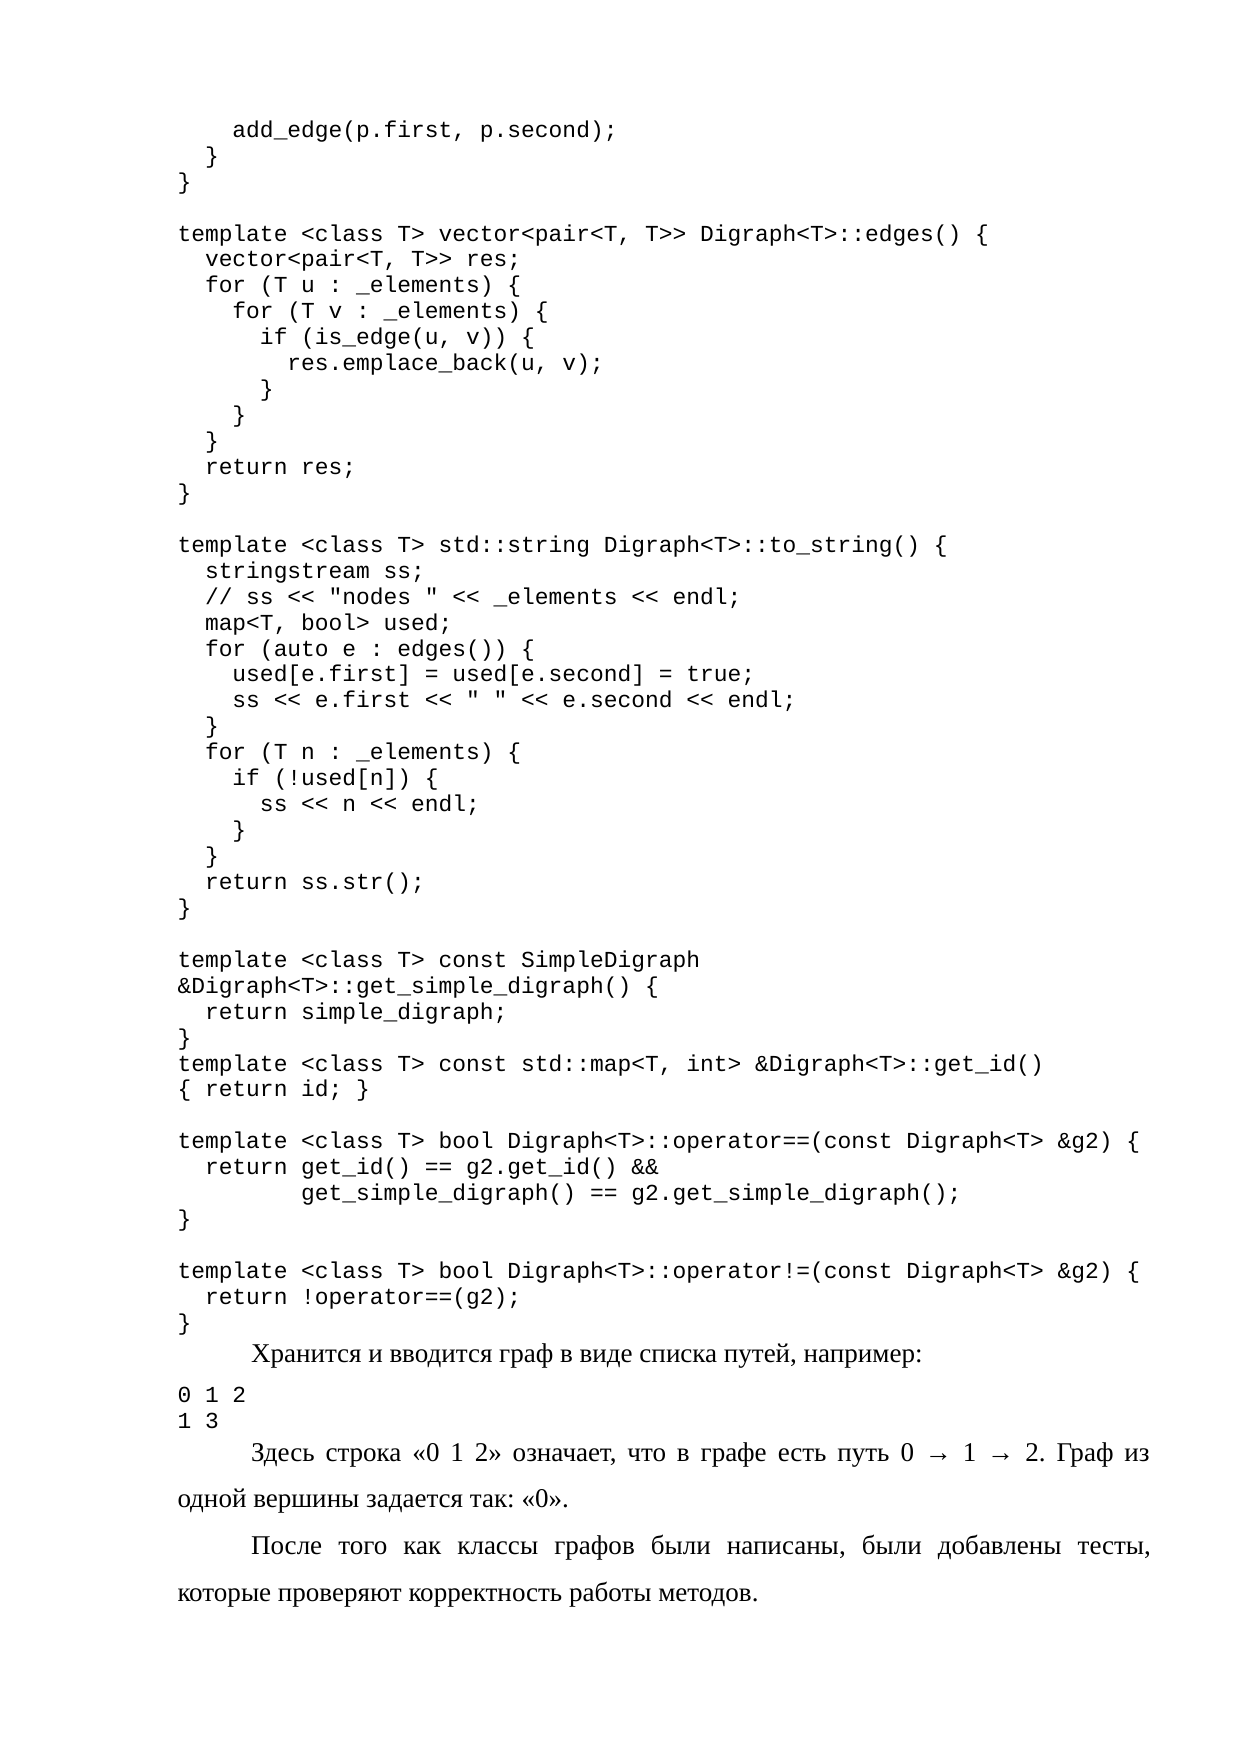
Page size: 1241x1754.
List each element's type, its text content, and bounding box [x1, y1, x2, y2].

text template <class T> bool Digraph<T>::operator==(const Digraph<T> &g2) { [177, 1130, 1152, 1156]
text ss << n << endl; [177, 792, 1152, 818]
text get_simple_digraph() == g2.get_simple_digraph(); [177, 1182, 1152, 1207]
text return ss.str(); [177, 870, 1152, 896]
text map<T, bool> used; [177, 611, 1152, 637]
text if (!used[n]) { [177, 767, 1152, 792]
text return res; [177, 455, 1152, 481]
text } [177, 896, 1152, 922]
text template <class T> bool Digraph<T>::operator!=(const Digraph<T> &g2) { [177, 1259, 1152, 1285]
text Хранится и вводится граф в виде списка путей, например: [177, 1337, 1152, 1368]
text } [177, 715, 1152, 741]
text } [177, 144, 1152, 170]
text 0 1 2 [177, 1384, 1152, 1410]
text res.emplace_back(u, v); [177, 352, 1152, 377]
text return get_id() == g2.get_id() && [177, 1156, 1152, 1182]
text template <class T> vector<pair<T, T>> Digraph<T>::edges() { [177, 222, 1152, 248]
text for (T v : _elements) { [177, 300, 1152, 326]
text } [177, 481, 1152, 507]
text for (T n : _elements) { [177, 741, 1152, 767]
text Здесь строка «0 1 2» означает, что в графе есть путь 0 → 1 → 2. Граф из одной вершины задается так: «0». [177, 1436, 1152, 1513]
text vector<pair<T, T>> res; [177, 248, 1152, 274]
text template <class T> std::string Digraph<T>::to_string() { [177, 533, 1152, 559]
text 1 3 [177, 1410, 1152, 1436]
text template <class T> const std::map<T, int> &Digraph<T>::get_id() { return id; } [177, 1052, 1152, 1104]
text for (T u : _elements) { [177, 274, 1152, 300]
text } [177, 818, 1152, 844]
text if (is_edge(u, v)) { [177, 326, 1152, 352]
text ss << e.first << " " << e.second << endl; [177, 689, 1152, 715]
text template <class T> const SimpleDigraph &Digraph<T>::get_simple_digraph() { [177, 948, 1152, 1000]
text После того как классы графов были написаны, были добавлены тесты, которые проверяют корректность работы методов. [177, 1529, 1152, 1607]
text } [177, 429, 1152, 455]
text } [177, 170, 1152, 196]
text for (auto e : edges()) { [177, 637, 1152, 663]
text stringstream ss; [177, 559, 1152, 585]
text add_edge(p.first, p.second); [177, 118, 1152, 144]
text } [177, 403, 1152, 429]
text return !operator==(g2); [177, 1285, 1152, 1311]
text used[e.first] = used[e.second] = true; [177, 663, 1152, 689]
text } [177, 1026, 1152, 1052]
text } [177, 1311, 1152, 1337]
text } [177, 1207, 1152, 1233]
text } [177, 844, 1152, 870]
text } [177, 377, 1152, 403]
text // ss << "nodes " << _elements << endl; [177, 585, 1152, 611]
text return simple_digraph; [177, 1000, 1152, 1026]
